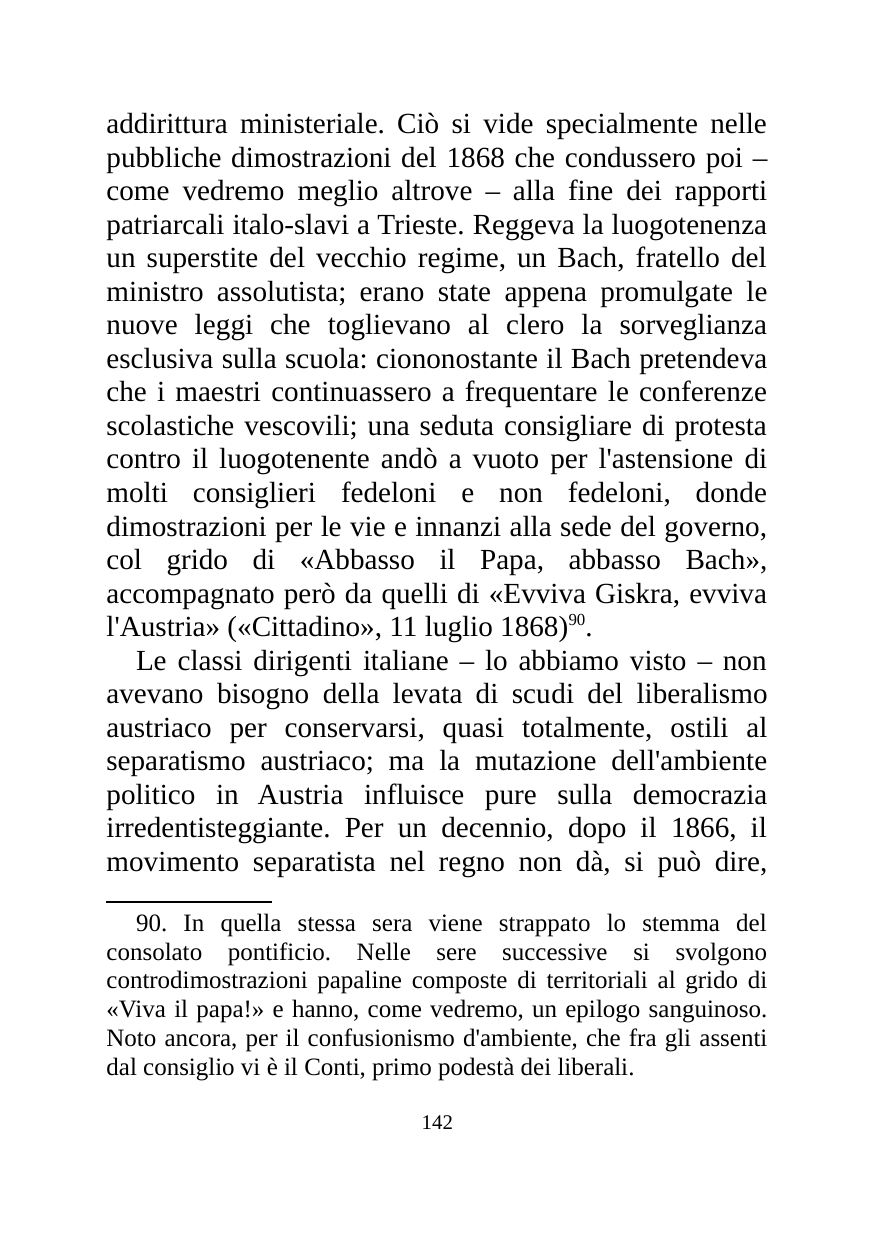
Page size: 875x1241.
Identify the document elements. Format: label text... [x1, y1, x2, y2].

text addirittura ministeriale. Ciò si vide specialmente nelle pubbliche dimostrazioni del 1868 che condussero poi – come vedremo meglio altrove – alla fine dei rapporti patriarcali italo-slavi a Trieste. Reggeva la luogotenenza un superstite del vecchio regime, un Bach, fratello del ministro assolutista; erano state appena promulgate le nuove leggi che toglievano al clero la sorveglianza esclusiva sulla scuola: ciononostante il Bach pretendeva che i maestri continuassero a frequentare le conferenze scolastiche vescovili; una seduta consigliare di protesta contro il luogotenente andò a vuoto per l'astensione di molti consiglieri fedeloni e non fedeloni, donde dimostrazioni per le vie e innanzi alla sede del governo, col grido di «Abbasso il Papa, abbasso Bach», accompagnato però da quelli di «Evviva Giskra, evviva l'Austria» («Cittadino», 11 luglio 1868). [106, 106, 768, 643]
text Le classi dirigenti italiane – lo abbiamo visto – non avevano bisogno della levata di scudi del liberalismo austriaco per conservarsi, quasi totalmente, ostili al separatismo austriaco; ma la mutazione dell'ambiente politico in Austria influisce pure sulla democrazia irredentisteggiante. Per un decennio, dopo il 1866, il movimento separatista nel regno non dà, si può dire, [106, 643, 768, 878]
text . In quella stessa sera viene strappato lo stemma del consolato pontificio. Nelle sere successive si svolgono controdimostrazioni papaline composte di territoriali al grido di «Viva il papa!» e hanno, come vedremo, un epilogo sanguinoso. Noto ancora, per il confusionismo d'ambiente, che fra gli assenti dal consiglio vi è il Conti, primo podestà dei liberali. [106, 908, 768, 1080]
